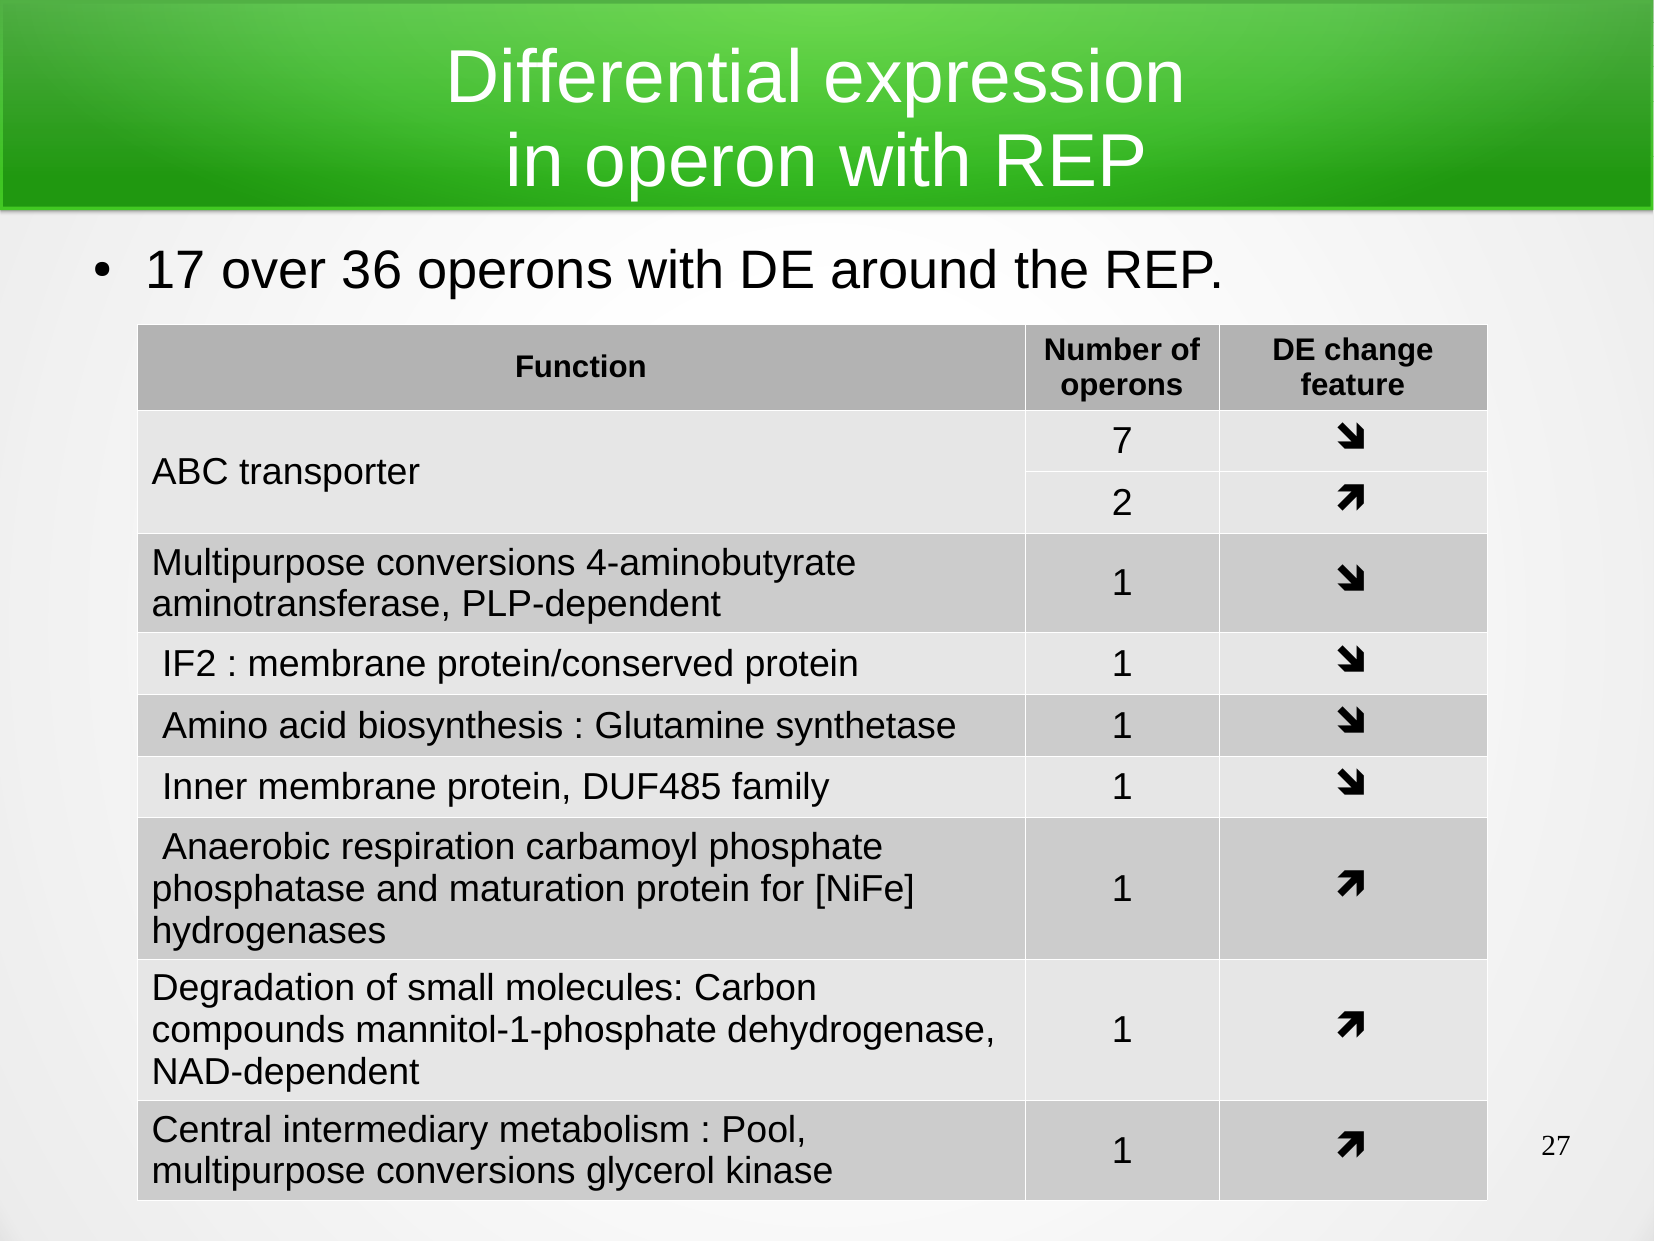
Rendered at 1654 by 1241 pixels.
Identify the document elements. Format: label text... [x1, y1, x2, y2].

table_cell ABC transporter [138, 411, 1025, 533]
table_header DE change feature [1220, 325, 1487, 410]
table_cell 1 [1026, 960, 1219, 1100]
table_cell  [1220, 411, 1487, 471]
table_cell 7 [1026, 411, 1219, 471]
table_cell 1 [1026, 633, 1219, 694]
table_cell IF2 : membrane protein/conserved protein [138, 633, 1025, 694]
table_cell Anaerobic respiration carbamoyl phosphate phosphatase and maturation protein for [NiFe] hydrogenases [138, 818, 1025, 959]
table_cell Degradation of small molecules: Carbon compounds mannitol-1-phosphate dehydrogenase, NAD-dependent [138, 960, 1025, 1100]
table_cell  [1220, 960, 1487, 1100]
list 17 over 36 operons with DE around the REP. [75, 240, 1564, 1201]
table_cell 1 [1026, 534, 1219, 632]
table_cell Central intermediary metabolism : Pool, multipurpose conversions glycerol kinase [138, 1101, 1025, 1200]
table_cell  [1220, 1101, 1487, 1200]
title Differential expression in operon with REP [82, 34, 1571, 203]
table_cell 1 [1026, 695, 1219, 756]
table_cell 1 [1026, 818, 1219, 959]
table_cell  [1220, 633, 1487, 694]
table_cell  [1220, 818, 1487, 959]
table_cell 1 [1026, 1101, 1219, 1200]
table_cell  [1220, 534, 1487, 632]
table_cell 2 [1026, 472, 1219, 533]
table_cell Amino acid biosynthesis : Glutamine synthetase [138, 695, 1025, 756]
table_cell  [1220, 472, 1487, 533]
table_cell 1 [1026, 757, 1219, 817]
table_cell  [1220, 695, 1487, 756]
table_header Number of operons [1026, 325, 1219, 410]
table_cell Inner membrane protein, DUF485 family [138, 757, 1025, 817]
table_cell  [1220, 757, 1487, 817]
table_header Function [138, 325, 1025, 410]
table_cell Multipurpose conversions 4-aminobutyrate aminotransferase, PLP-dependent [138, 534, 1025, 632]
